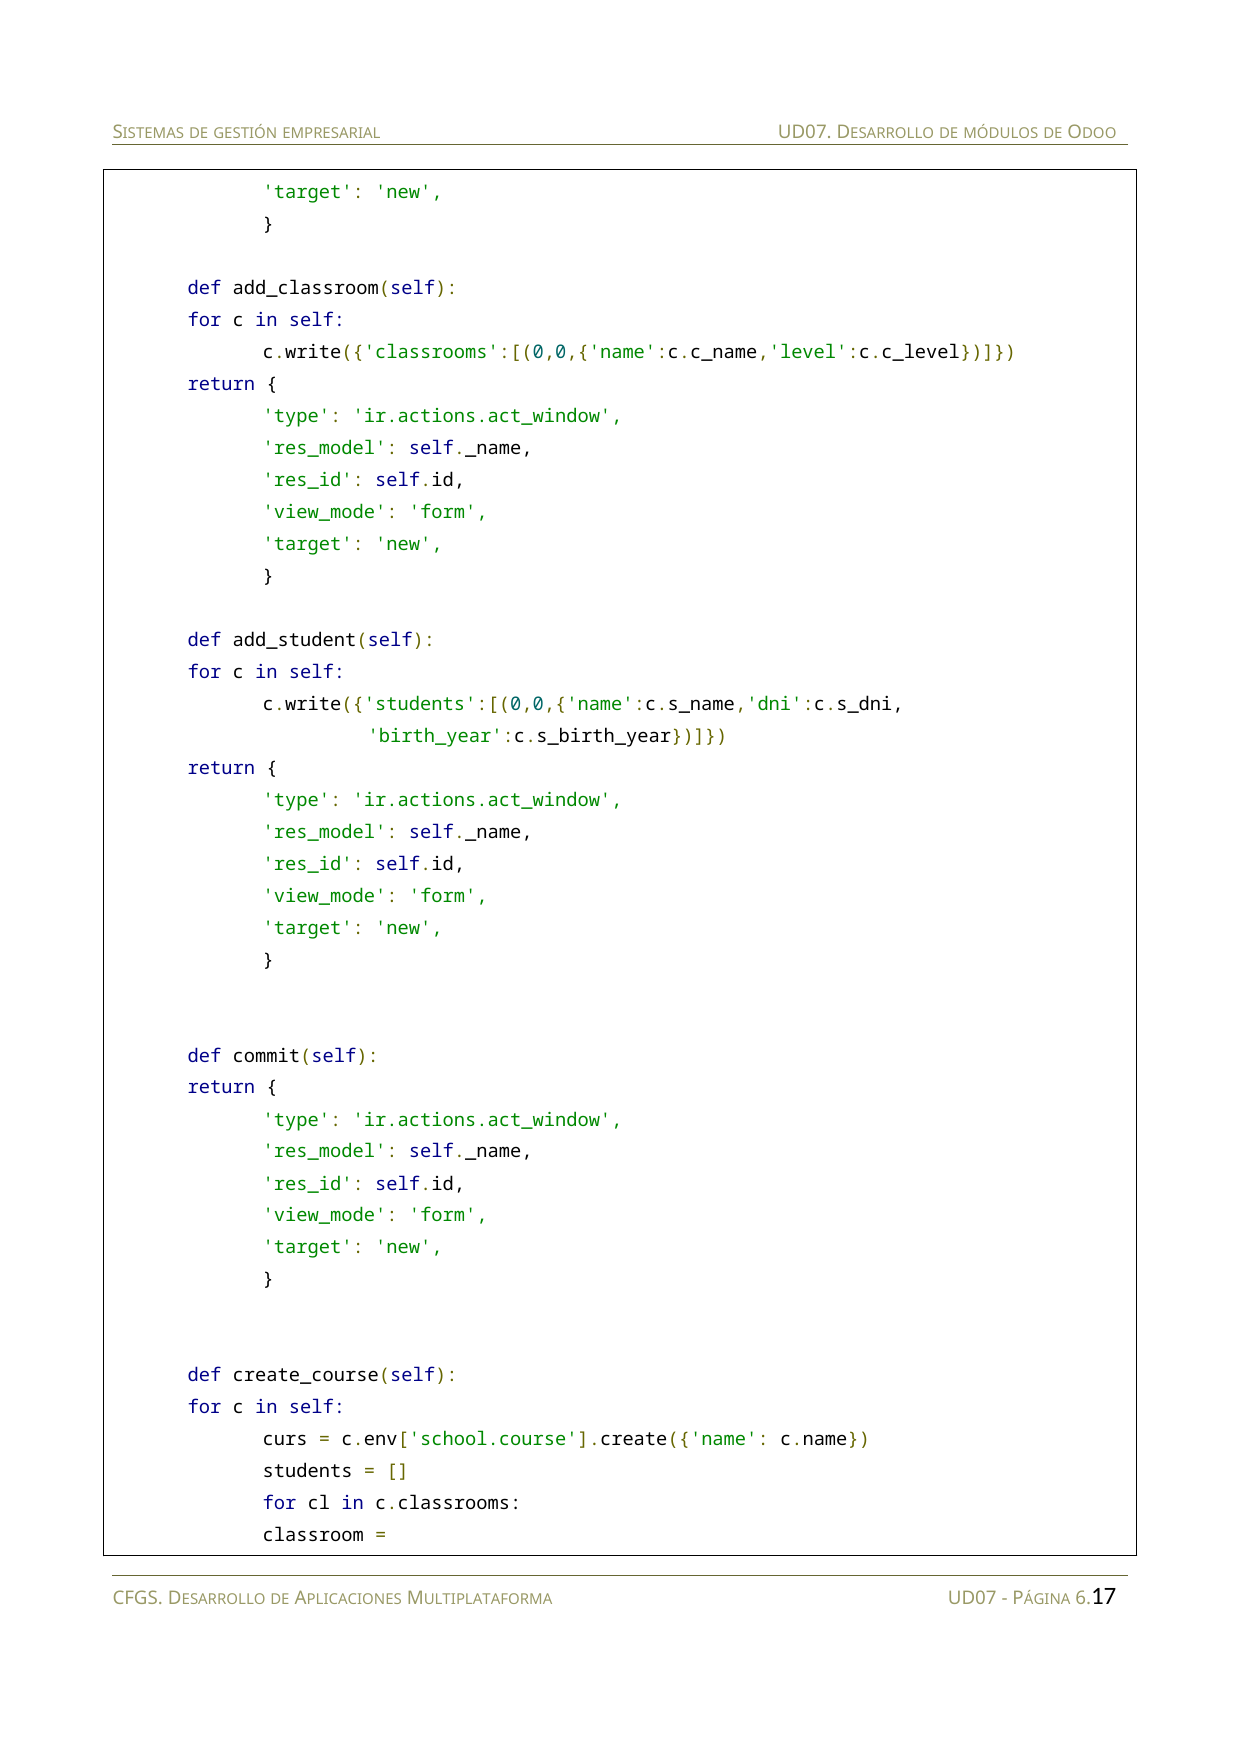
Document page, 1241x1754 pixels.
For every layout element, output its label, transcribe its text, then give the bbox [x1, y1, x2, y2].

text 'res_model': self._name, [104, 1128, 1136, 1160]
text 'target': 'new', [104, 170, 1136, 201]
text 'res_model': self._name, [104, 809, 1136, 841]
text } [104, 1256, 1136, 1291]
text } [104, 553, 1136, 588]
text 'res_id': self.id, [104, 457, 1136, 489]
text 'res_id': self.id, [104, 1160, 1136, 1192]
text for cl in c.classrooms: [104, 1480, 1136, 1512]
text def commit(self): [104, 1032, 1136, 1064]
text 'target': 'new', [104, 1224, 1136, 1256]
text return { [104, 1064, 1136, 1096]
text 'type': 'ir.actions.act_window', [104, 1096, 1136, 1128]
text 'target': 'new', [104, 904, 1136, 937]
text 'res_id': self.id, [104, 841, 1136, 873]
text return { [104, 361, 1136, 393]
text def add_student(self): [104, 617, 1136, 649]
text } [104, 937, 1136, 971]
text c.write({'classrooms':[(0,0,{'name':c.c_name,'level':c.c_level})]}) [104, 329, 1136, 361]
text students = [] [104, 1448, 1136, 1480]
text 'birth_year':c.s_birth_year})]}) [104, 713, 1136, 745]
text for c in self: [104, 1384, 1136, 1416]
text 'target': 'new', [104, 521, 1136, 553]
text def add_classroom(self): [104, 265, 1136, 297]
text 'view_mode': 'form', [104, 873, 1136, 904]
text c.write({'students':[(0,0,{'name':c.s_name,'dni':c.s_dni, [104, 681, 1136, 713]
text for c in self: [104, 649, 1136, 681]
text classroom = [104, 1512, 1136, 1555]
text def create_course(self): [104, 1352, 1136, 1384]
text 'view_mode': 'form', [104, 489, 1136, 521]
text return { [104, 745, 1136, 777]
text 'view_mode': 'form', [104, 1192, 1136, 1224]
text for c in self: [104, 297, 1136, 329]
text curs = c.env['school.course'].create({'name': c.name}) [104, 1416, 1136, 1448]
text 'type': 'ir.actions.act_window', [104, 393, 1136, 425]
text 'res_model': self._name, [104, 425, 1136, 457]
text } [104, 201, 1136, 236]
text 'type': 'ir.actions.act_window', [104, 777, 1136, 809]
